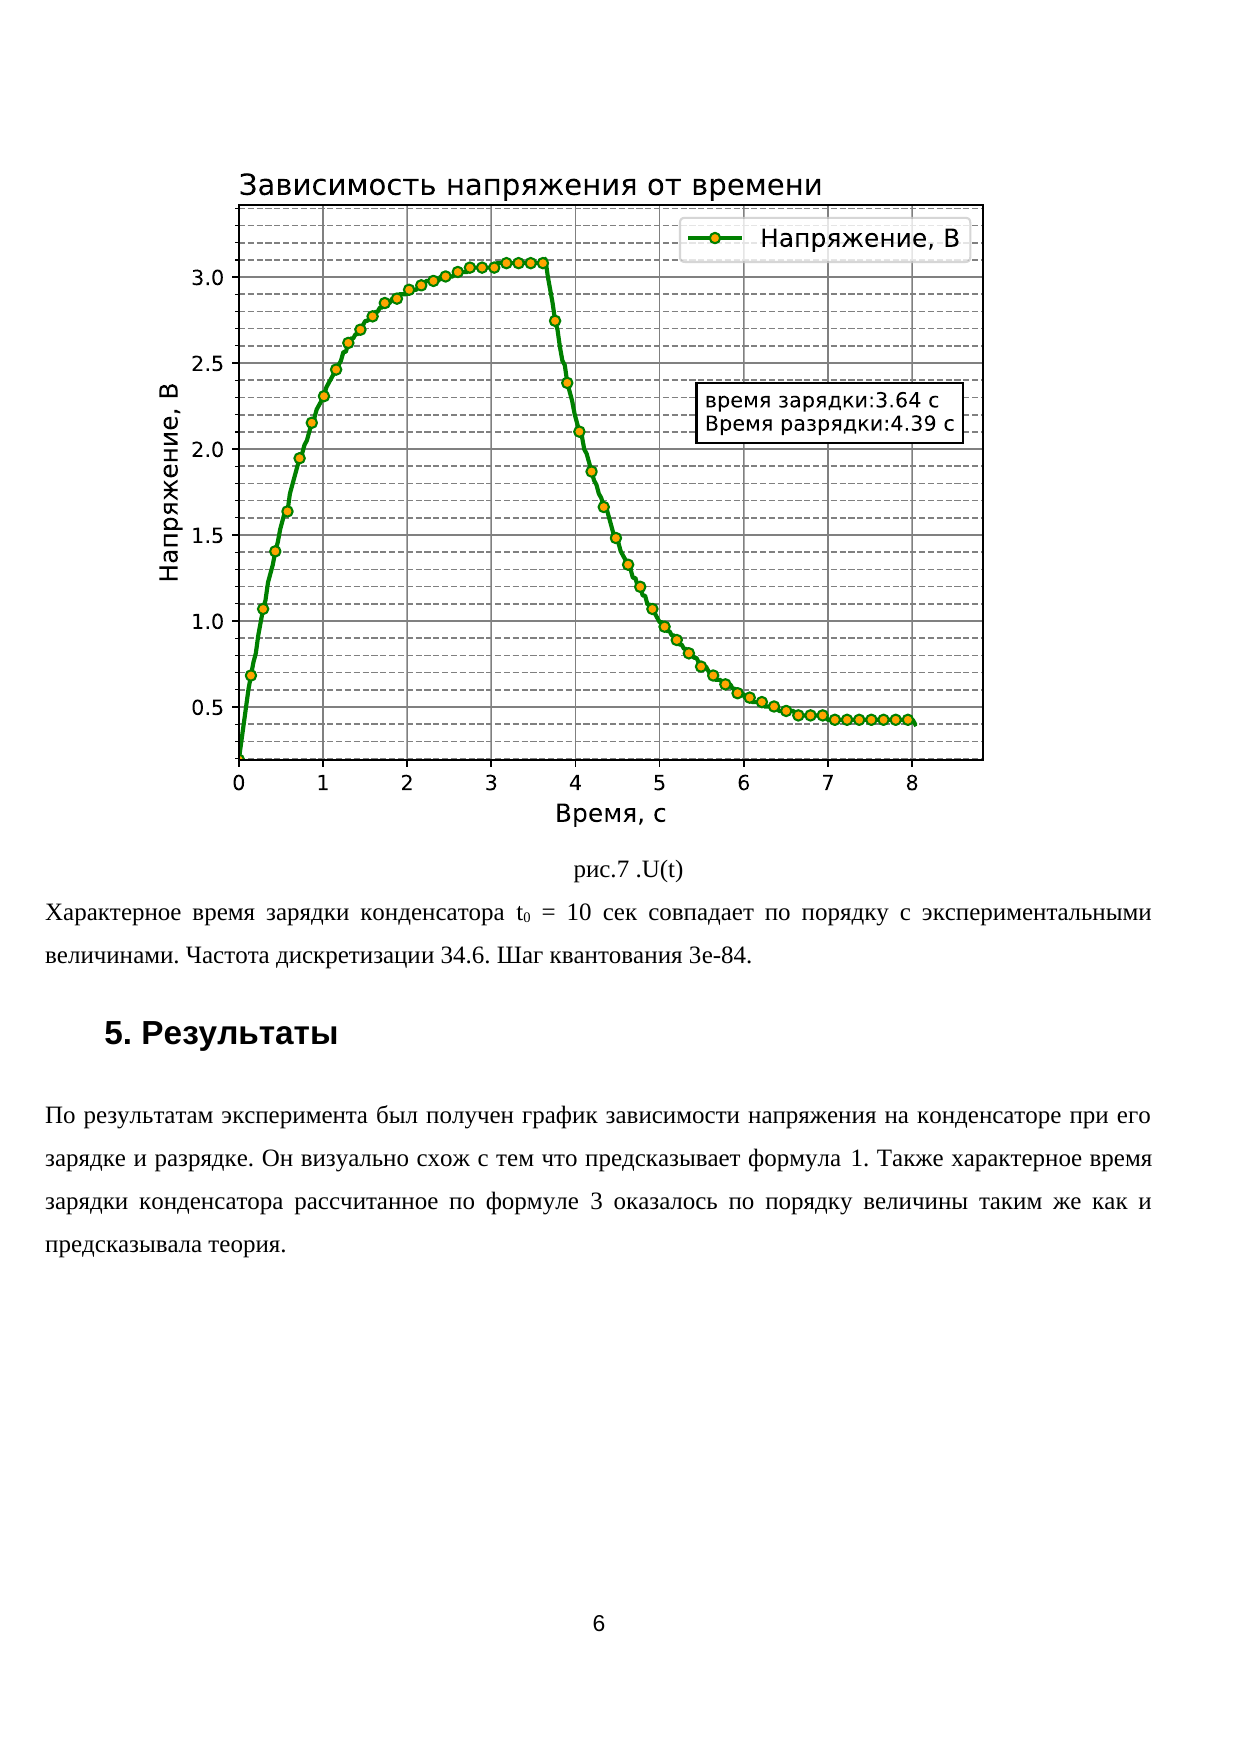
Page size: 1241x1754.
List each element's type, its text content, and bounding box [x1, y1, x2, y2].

text рис.7 .U(t) [45, 854, 1152, 883]
text По результатам эксперимента был получен график зависимости напряжения на конденсаторе при его зарядке и разрядке. Он визуально схож с тем что предсказывает формула 1. Также характерное время зарядки конденсатора рассчитанное по формуле 3 оказалось по порядку величины таким же как и предсказывала теория. [45, 1100, 1152, 1258]
text Характерное время зарядки конденсатора t0 = 10 сек совпадает по порядку с экспериментальными величинами. Частота дискретизации 34.6. Шаг квантования 3e-84. [45, 897, 1152, 969]
subtitle Результаты [45, 1013, 1152, 1051]
